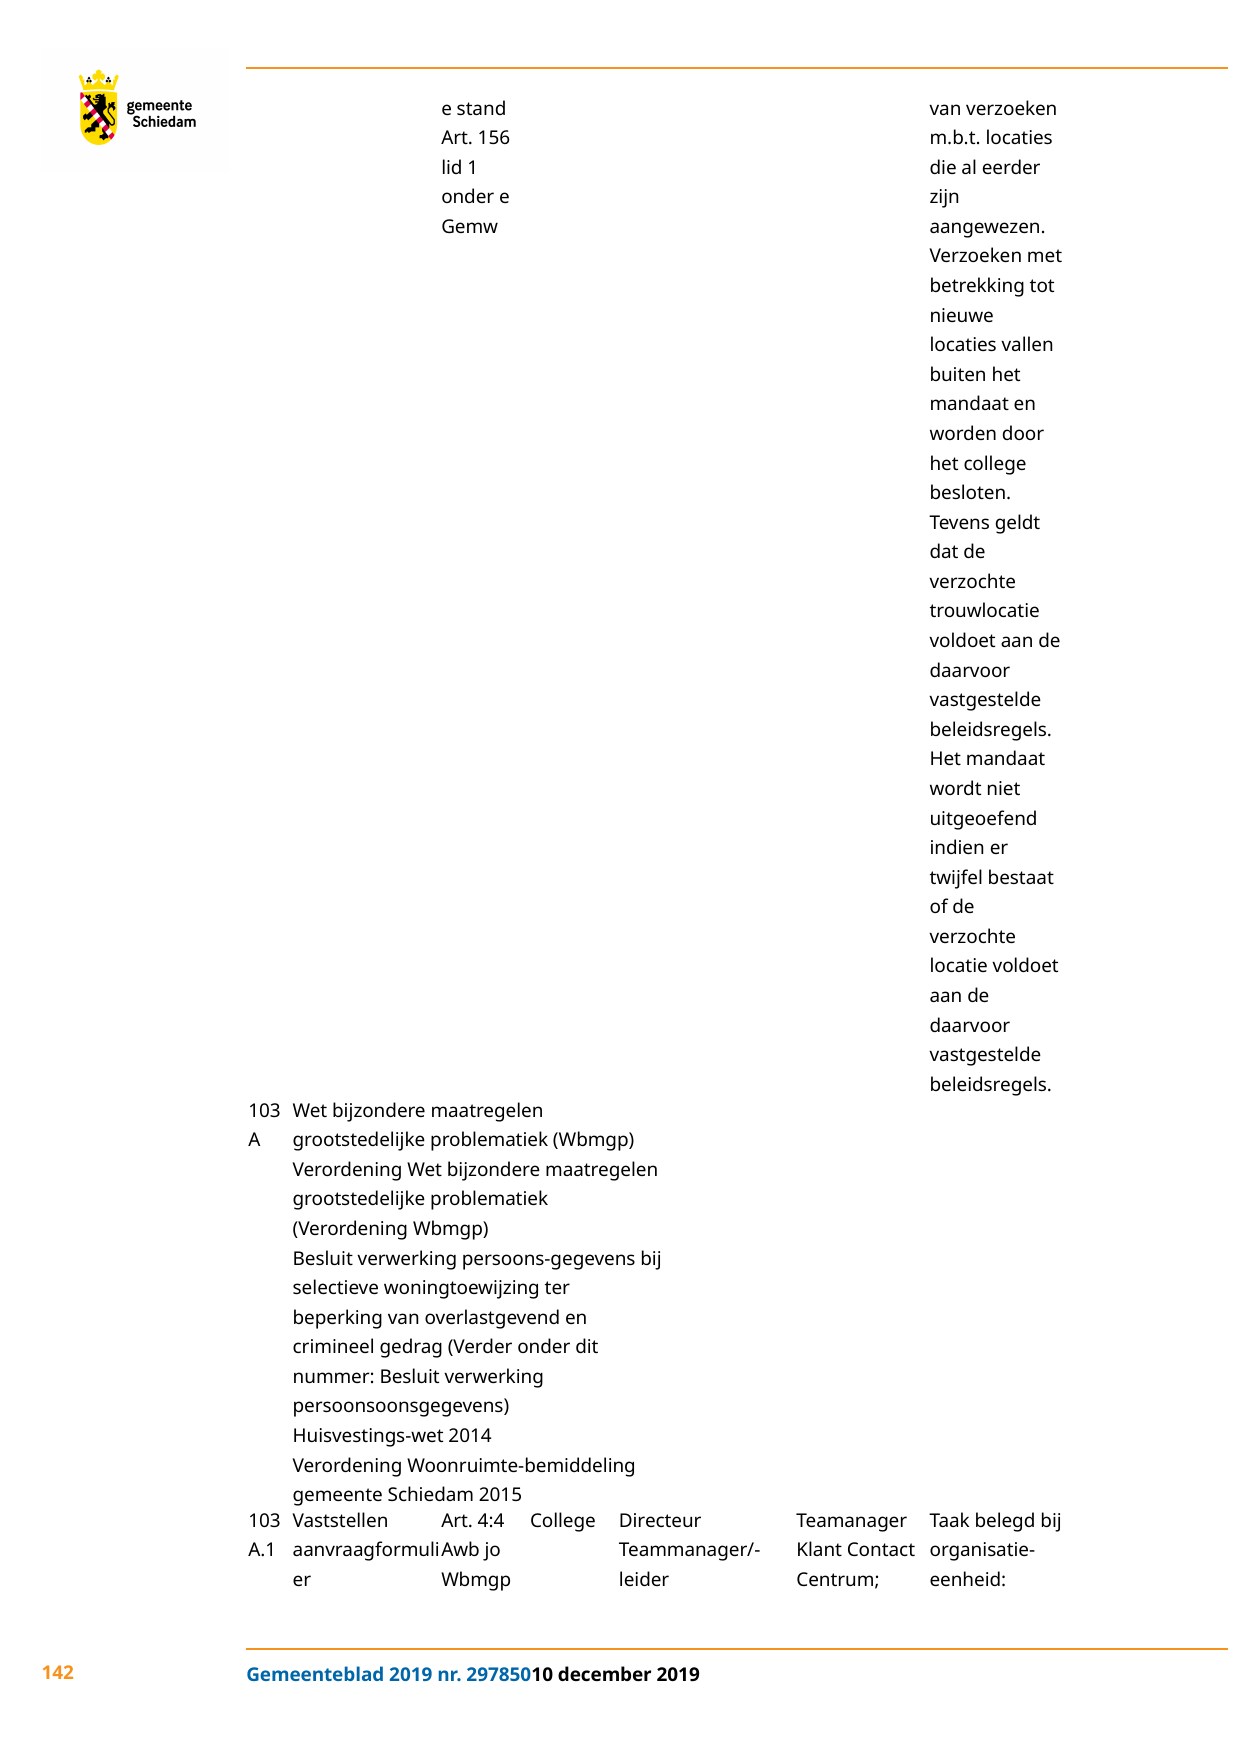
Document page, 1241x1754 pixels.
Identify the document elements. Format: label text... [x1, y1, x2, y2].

table_cell [708, 1097, 841, 1507]
table_cell [293, 95, 441, 1097]
table_cell 103 A.1 [248, 1507, 292, 1592]
table_cell Wet bijzondere maatregelen grootstedelijke problematiek (Wbmgp) Verordening Wet bijzondere maatregelen grootstedelijke problematiek (Verordening Wbmgp) Besluit verwerking persoons-gegevens bij selectieve woningtoewijzing ter beperking van overlastgevend en crimineel gedrag (Verder onder dit nummer: Besluit verwerking persoonsoonsgegevens) Huisvestings-wet 2014 Verordening Woonruimte-bemiddeling gemeente Schiedam 2015 [293, 1097, 663, 1507]
table_cell Art. 4:4 Awb jo Wbmgp [441, 1507, 530, 1592]
table_cell e stand Art. 156 lid 1 onder e Gemw [441, 95, 530, 1097]
table_cell [530, 95, 619, 1097]
table_cell 103 A [248, 1097, 292, 1507]
table_cell [619, 95, 796, 1097]
table_cell [248, 95, 292, 1097]
picture [41, 47, 231, 172]
table_cell Teamanager Klant Contact Centrum; [796, 1507, 929, 1592]
table_cell Vaststellen aanvraagformulier [293, 1507, 441, 1592]
table_cell College [530, 1507, 619, 1592]
table_cell [841, 1097, 974, 1507]
table_cell [796, 95, 929, 1097]
table_cell van verzoeken m.b.t. locaties die al eerder zijn aangewezen. Verzoeken met betrekking tot nieuwe locaties vallen buiten het mandaat en worden door het college besloten. Tevens geldt dat de verzochte trouwlocatie voldoet aan de daarvoor vastgestelde beleidsregels. Het mandaat wordt niet uitgeoefend indien er twijfel bestaat of de verzochte locatie voldoet aan de daarvoor vastgestelde beleidsregels. [929, 95, 1063, 1097]
table_cell Directeur Teammanager/-leider [619, 1507, 796, 1592]
table_cell Taak belegd bij organisatie-eenheid: [929, 1507, 1063, 1592]
table_cell [663, 1097, 707, 1507]
table_cell [974, 1097, 1107, 1507]
